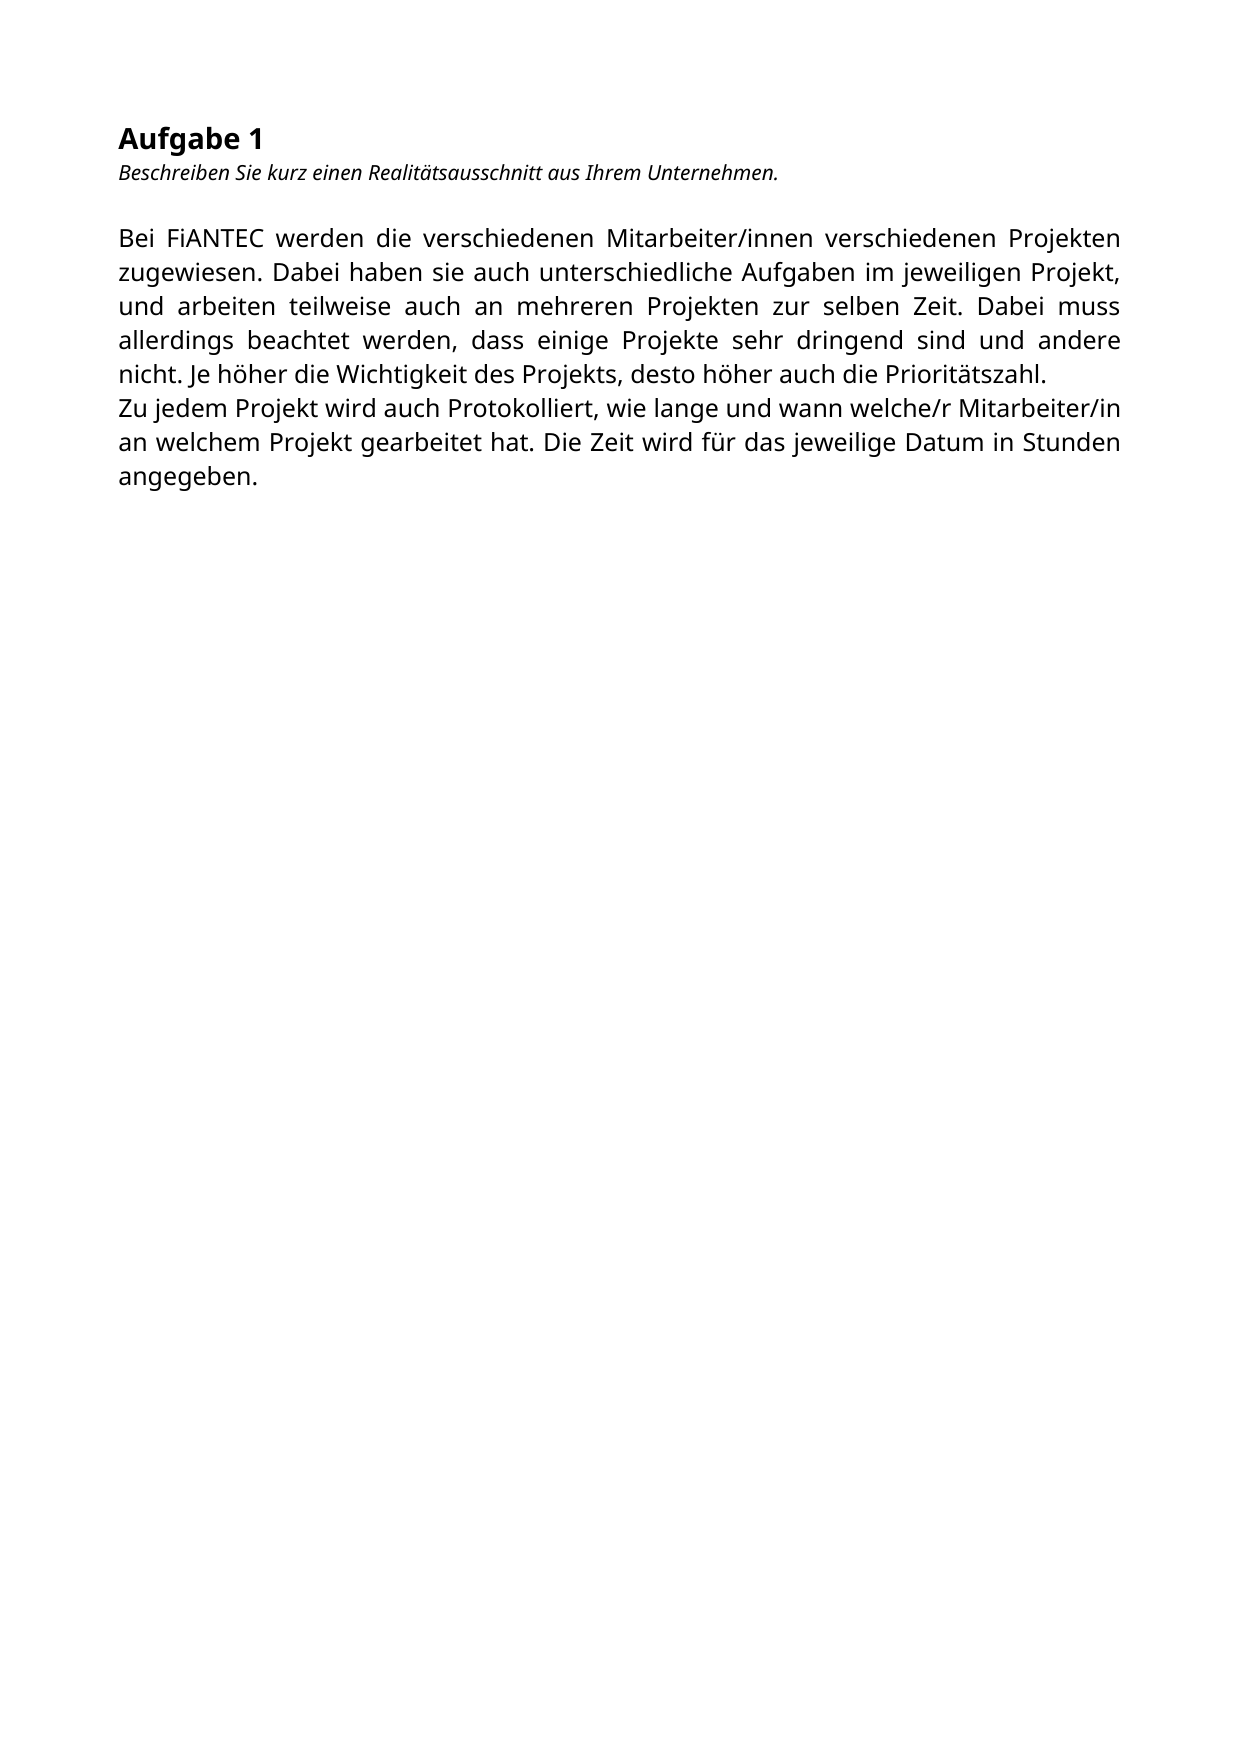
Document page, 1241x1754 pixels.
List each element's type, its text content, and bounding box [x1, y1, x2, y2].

text Beschreiben Sie kurz einen Realitätsausschnitt aus Ihrem Unternehmen. [118, 158, 1122, 186]
text Aufgabe 1 [118, 118, 1122, 158]
text Bei FiANTEC werden die verschiedenen Mitarbeiter/innen verschiedenen Projekten zugewiesen. Dabei haben sie auch unterschiedliche Aufgaben im jeweiligen Projekt, und arbeiten teilweise auch an mehreren Projekten zur selben Zeit. Dabei muss allerdings beachtet werden, dass einige Projekte sehr dringend sind und andere nicht. Je höher die Wichtigkeit des Projekts, desto höher auch die Prioritätszahl. [118, 220, 1122, 391]
text Zu jedem Projekt wird auch Protokolliert, wie lange und wann welche/r Mitarbeiter/in an welchem Projekt gearbeitet hat. Die Zeit wird für das jeweilige Datum in Stunden angegeben. [118, 391, 1122, 493]
